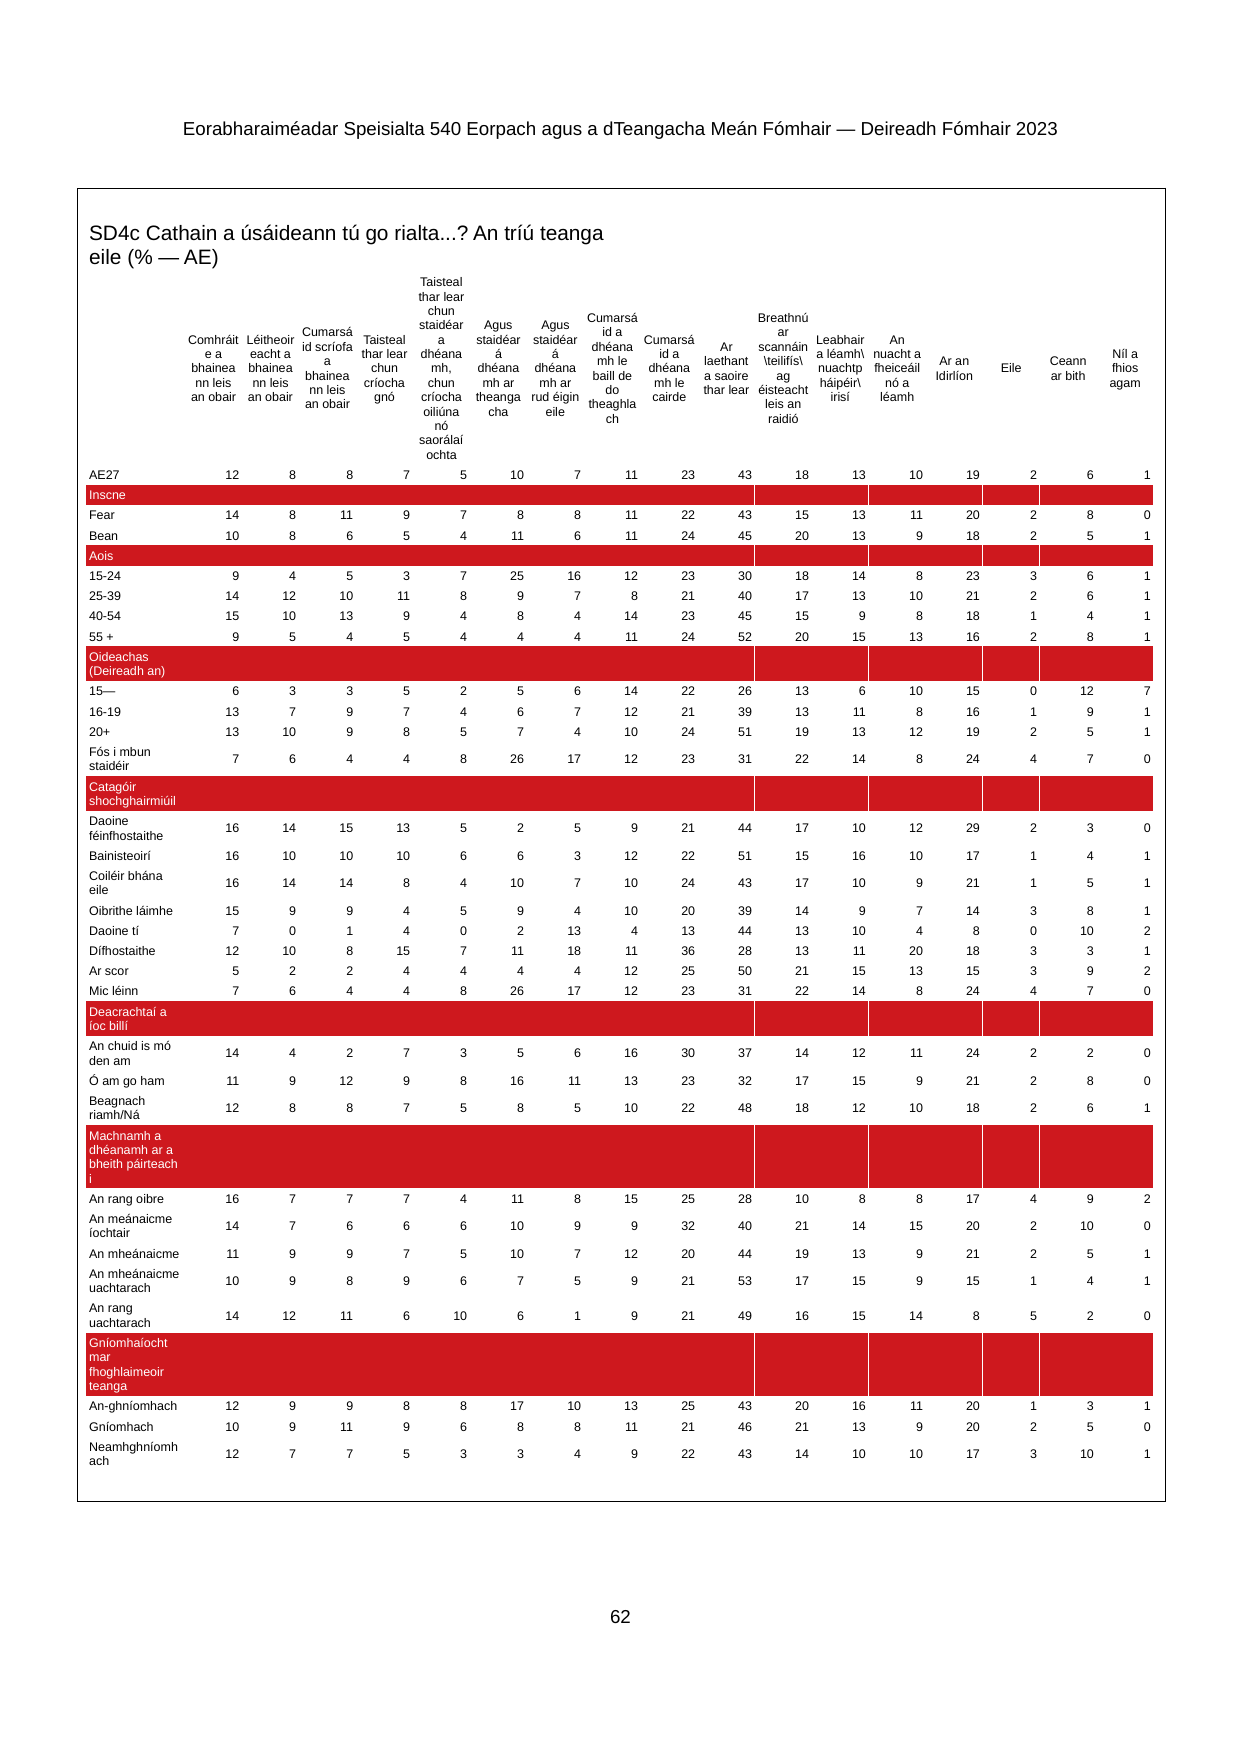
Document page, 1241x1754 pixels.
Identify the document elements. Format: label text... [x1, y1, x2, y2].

table_cell 18 [926, 941, 982, 961]
table_cell 24 [926, 1036, 982, 1070]
table_cell 25 [641, 1396, 698, 1416]
table_cell 45 [698, 606, 754, 626]
table_cell 10 [242, 606, 299, 626]
table_cell Ar an Idirlíon [926, 272, 982, 464]
table_cell 15 [755, 606, 812, 626]
table_cell 17 [755, 586, 812, 606]
table_cell 2 [1096, 961, 1153, 981]
table_cell 4 [983, 981, 1039, 1001]
table_cell 8 [242, 1091, 299, 1125]
table_cell 3 [1040, 941, 1096, 961]
table_cell 9 [869, 866, 926, 900]
table_cell [299, 776, 356, 811]
table_cell 6 [299, 1209, 356, 1243]
table_cell 21 [641, 811, 698, 845]
table_cell 7 [1040, 742, 1096, 776]
table_cell [242, 1001, 299, 1036]
table_cell [299, 1333, 356, 1396]
table_cell 21 [926, 1070, 982, 1091]
table_cell 0 [413, 920, 470, 941]
table_cell 9 [299, 900, 356, 920]
table_cell [983, 646, 1039, 681]
table_cell 15 [812, 1298, 868, 1333]
table_cell 15 [356, 941, 413, 961]
table_cell [983, 776, 1039, 811]
table_cell 7 [356, 701, 413, 721]
table_cell 2 [983, 626, 1039, 646]
table_cell 3 [527, 845, 584, 866]
table_cell [356, 1125, 413, 1188]
table_cell 44 [698, 811, 754, 845]
table_cell 51 [698, 721, 754, 742]
table_cell 0 [242, 920, 299, 941]
table_cell [527, 545, 584, 566]
table_cell 18 [755, 1091, 812, 1125]
table_cell 2 [983, 721, 1039, 742]
table_cell 22 [641, 1436, 698, 1471]
table_cell 9 [470, 900, 527, 920]
table_cell 22 [755, 981, 812, 1001]
table_cell 20 [926, 1209, 982, 1243]
table_cell 15 [812, 1070, 868, 1091]
table_cell 5 [356, 1436, 413, 1471]
table_cell Níl a fhios agam [1096, 272, 1153, 464]
table_cell 5 [242, 626, 299, 646]
table_cell [1040, 776, 1096, 811]
table_cell 24 [641, 525, 698, 545]
table_cell 11 [185, 1070, 242, 1091]
table_cell 9 [869, 1070, 926, 1091]
table_cell 10 [1040, 1209, 1096, 1243]
table_cell 9 [869, 525, 926, 545]
table_cell 25-39 [86, 586, 185, 606]
table_cell 3 [983, 941, 1039, 961]
table_cell [470, 545, 527, 566]
table_cell 16 [812, 845, 868, 866]
table_cell 4 [413, 606, 470, 626]
table_cell 10 [869, 586, 926, 606]
table_cell 16 [470, 1070, 527, 1091]
table_cell 12 [584, 845, 641, 866]
table_cell 8 [470, 505, 527, 525]
table_cell [641, 776, 698, 811]
table_cell 53 [698, 1264, 754, 1298]
table_cell 22 [641, 845, 698, 866]
table_cell 31 [698, 742, 754, 776]
table_cell [584, 1001, 641, 1036]
table_cell Beagnach riamh/Ná [86, 1091, 185, 1125]
table_cell 1 [527, 1298, 584, 1333]
table_cell 15-24 [86, 566, 185, 586]
table_cell 43 [698, 866, 754, 900]
table_cell 44 [698, 1243, 754, 1263]
table_cell 24 [641, 626, 698, 646]
table_cell 5 [356, 681, 413, 701]
table_cell 14 [926, 900, 982, 920]
table_cell [812, 1125, 868, 1188]
table_cell Oideachas (Deireadh an) [86, 646, 185, 681]
table_cell 8 [299, 941, 356, 961]
table_cell 2 [983, 505, 1039, 525]
table_header [755, 218, 812, 272]
table_cell [926, 1125, 982, 1188]
table_cell 16-19 [86, 701, 185, 721]
table_cell [356, 776, 413, 811]
table_cell 31 [698, 981, 754, 1001]
table_cell 5 [413, 1243, 470, 1263]
table_cell 3 [983, 961, 1039, 981]
table_cell [1096, 485, 1153, 505]
table_cell Fear [86, 505, 185, 525]
table_cell 21 [755, 961, 812, 981]
table_cell 14 [185, 586, 242, 606]
table_cell [698, 1125, 754, 1188]
table_cell 12 [869, 811, 926, 845]
table_cell 22 [641, 681, 698, 701]
table_cell 18 [755, 465, 812, 485]
table_cell 6 [242, 981, 299, 1001]
table_cell 11 [299, 1298, 356, 1333]
table_cell 9 [1040, 701, 1096, 721]
table_cell 21 [926, 586, 982, 606]
table_cell 32 [698, 1070, 754, 1091]
table_cell 25 [470, 566, 527, 586]
table_cell 17 [755, 811, 812, 845]
table_cell 13 [755, 701, 812, 721]
table_cell 8 [869, 701, 926, 721]
table_cell 23 [641, 465, 698, 485]
table_cell 8 [356, 1396, 413, 1416]
table_cell Aois [86, 545, 185, 566]
table_cell 13 [299, 606, 356, 626]
table_cell Ar scor [86, 961, 185, 981]
table_cell 23 [926, 566, 982, 586]
table_cell Cumarsáid scríofa a bhaineann leis an obair [299, 272, 356, 464]
table_cell Cumarsáid a dhéanamh le cairde [641, 272, 698, 464]
table_cell 4 [299, 626, 356, 646]
table_cell 7 [356, 1189, 413, 1209]
table_cell [242, 1125, 299, 1188]
table_cell 4 [299, 981, 356, 1001]
table_cell 1 [1096, 1264, 1153, 1298]
table_cell 8 [584, 586, 641, 606]
table_cell 6 [1040, 586, 1096, 606]
table_cell 18 [926, 1091, 982, 1125]
table_cell Bainisteoirí [86, 845, 185, 866]
table_cell Bean [86, 525, 185, 545]
table_cell 4 [356, 981, 413, 1001]
table_cell 14 [299, 866, 356, 900]
table_cell 7 [356, 1091, 413, 1125]
table_cell 7 [470, 1264, 527, 1298]
table_cell [983, 545, 1039, 566]
table_cell 11 [185, 1243, 242, 1263]
table_cell 10 [185, 525, 242, 545]
table_cell 5 [356, 626, 413, 646]
table_cell 8 [413, 1396, 470, 1416]
table_cell Deacrachtaí a íoc billí [86, 1001, 185, 1036]
table_cell AE27 [86, 465, 185, 485]
table_cell 21 [641, 701, 698, 721]
table_cell 17 [926, 1189, 982, 1209]
table_cell 21 [755, 1209, 812, 1243]
table_cell 17 [527, 981, 584, 1001]
table_cell 16 [527, 566, 584, 586]
table_cell [242, 776, 299, 811]
table_cell 9 [584, 1264, 641, 1298]
table_cell 4 [527, 961, 584, 981]
table_cell 1 [983, 845, 1039, 866]
table_cell 13 [869, 626, 926, 646]
table_cell 8 [812, 1189, 868, 1209]
table_cell Comhráite a bhaineann leis an obair [185, 272, 242, 464]
table_cell [1096, 1001, 1153, 1036]
table_cell 13 [584, 1070, 641, 1091]
table_cell 14 [242, 866, 299, 900]
table_cell 10 [185, 1416, 242, 1436]
table_cell 5 [356, 525, 413, 545]
table_header SD4c Cathain a úsáideann tú go rialta...? An tríú teanga eile (% — AE) [86, 218, 641, 272]
table_cell 1 [1096, 566, 1153, 586]
table_cell An meánaicme íochtair [86, 1209, 185, 1243]
table_cell 11 [299, 1416, 356, 1436]
table_cell 2 [242, 961, 299, 981]
table_cell 11 [812, 941, 868, 961]
table_cell 5 [470, 1036, 527, 1070]
table_cell [299, 545, 356, 566]
table_cell Oibrithe láimhe [86, 900, 185, 920]
table_cell 13 [185, 701, 242, 721]
table_cell 14 [185, 1036, 242, 1070]
table_cell 7 [470, 721, 527, 742]
table_cell 4 [527, 721, 584, 742]
table_cell Cumarsáid a dhéanamh le baill de do theaghlach [584, 272, 641, 464]
table_cell 5 [527, 1091, 584, 1125]
table_cell 13 [812, 1243, 868, 1263]
table_cell 13 [641, 920, 698, 941]
table_header [869, 218, 926, 272]
table_cell 0 [983, 920, 1039, 941]
table_cell 5 [299, 566, 356, 586]
table_cell 39 [698, 900, 754, 920]
table_cell 4 [242, 566, 299, 586]
table_cell 46 [698, 1416, 754, 1436]
table_cell 2 [299, 961, 356, 981]
table_cell Catagóir shochghairmiúil [86, 776, 185, 811]
table_cell 22 [641, 1091, 698, 1125]
table_cell 13 [584, 1396, 641, 1416]
table_cell 9 [185, 626, 242, 646]
table_cell [812, 545, 868, 566]
table_cell 14 [584, 681, 641, 701]
table_cell [1096, 776, 1153, 811]
table_cell 18 [926, 525, 982, 545]
table_cell 11 [356, 586, 413, 606]
table_cell 15 [926, 961, 982, 981]
table_cell [641, 545, 698, 566]
table_cell 20 [641, 900, 698, 920]
table_cell 2 [983, 586, 1039, 606]
table_cell 12 [242, 586, 299, 606]
table_cell 15 [299, 811, 356, 845]
table_cell 16 [185, 845, 242, 866]
table_cell 8 [1040, 1070, 1096, 1091]
table_cell 14 [869, 1298, 926, 1333]
table_cell 17 [926, 1436, 982, 1471]
table_cell 11 [470, 1189, 527, 1209]
table_cell [527, 1001, 584, 1036]
table_cell 20 [755, 1396, 812, 1416]
table_cell 2 [983, 1209, 1039, 1243]
table_cell 14 [755, 1036, 812, 1070]
table_cell 9 [185, 566, 242, 586]
table_cell [1096, 545, 1153, 566]
table_cell 51 [698, 845, 754, 866]
table_cell 9 [299, 701, 356, 721]
table_cell 12 [869, 721, 926, 742]
table_cell 3 [1040, 1396, 1096, 1416]
table_cell 1 [983, 701, 1039, 721]
table_cell 13 [185, 721, 242, 742]
table_cell [641, 1125, 698, 1188]
table_cell [755, 1333, 812, 1396]
table_cell [584, 485, 641, 505]
table_cell 1 [983, 1264, 1039, 1298]
table_cell 11 [812, 701, 868, 721]
table_cell 43 [698, 505, 754, 525]
table_cell 40 [698, 1209, 754, 1243]
table_cell 9 [470, 586, 527, 606]
table_cell 11 [299, 505, 356, 525]
table_cell [869, 1333, 926, 1396]
table_cell 7 [356, 1243, 413, 1263]
table_cell 20 [869, 941, 926, 961]
table_cell 7 [527, 1243, 584, 1263]
table_cell 7 [242, 1436, 299, 1471]
table_cell 10 [242, 941, 299, 961]
table_cell 10 [869, 1091, 926, 1125]
table_cell 12 [584, 701, 641, 721]
table_cell 4 [356, 742, 413, 776]
table_cell 10 [1040, 920, 1096, 941]
table_cell 3 [242, 681, 299, 701]
table_cell 13 [812, 465, 868, 485]
table_cell 26 [470, 742, 527, 776]
table_cell 3 [983, 1436, 1039, 1471]
table_cell [983, 1001, 1039, 1036]
table_cell 4 [413, 626, 470, 646]
table_cell 16 [926, 626, 982, 646]
table_cell 6 [1040, 566, 1096, 586]
table_cell [812, 1333, 868, 1396]
table_cell 7 [242, 701, 299, 721]
table_cell [755, 485, 812, 505]
table_cell [584, 776, 641, 811]
table_cell 7 [299, 1436, 356, 1471]
table_cell [413, 485, 470, 505]
table_cell [242, 1333, 299, 1396]
table_cell [470, 1125, 527, 1188]
table_cell 14 [185, 505, 242, 525]
table_cell [869, 646, 926, 681]
table_cell 7 [185, 981, 242, 1001]
table_cell 7 [356, 1036, 413, 1070]
table_cell [299, 1125, 356, 1188]
table_cell [812, 485, 868, 505]
table_cell 9 [242, 900, 299, 920]
table_cell [413, 1333, 470, 1396]
table_cell 5 [413, 900, 470, 920]
table_cell 6 [356, 1209, 413, 1243]
table_cell 30 [641, 1036, 698, 1070]
table_cell 0 [1096, 1209, 1153, 1243]
table_cell [242, 545, 299, 566]
table_cell An nuacht a fheiceáil nó a léamh [869, 272, 926, 464]
table_cell 40-54 [86, 606, 185, 626]
table_cell 13 [812, 1416, 868, 1436]
table_cell 9 [299, 721, 356, 742]
table_header [641, 218, 698, 272]
table_cell 2 [983, 525, 1039, 545]
table_cell 7 [1040, 981, 1096, 1001]
table_cell [584, 545, 641, 566]
table_cell 12 [584, 961, 641, 981]
table_cell 40 [698, 586, 754, 606]
table_cell 10 [869, 465, 926, 485]
table_cell 2 [983, 465, 1039, 485]
table_cell 14 [812, 1209, 868, 1243]
table_cell [641, 485, 698, 505]
table_cell 0 [1096, 505, 1153, 525]
table_cell [299, 1001, 356, 1036]
table_cell 5 [413, 811, 470, 845]
table_cell [1096, 1333, 1153, 1396]
table_cell 7 [299, 1189, 356, 1209]
table_cell 4 [356, 961, 413, 981]
table_cell 4 [1040, 1264, 1096, 1298]
table_cell 12 [812, 1036, 868, 1070]
table_cell 4 [584, 920, 641, 941]
table_cell 8 [1040, 505, 1096, 525]
table_cell 4 [413, 866, 470, 900]
table_cell 9 [869, 1264, 926, 1298]
table_cell 1 [1096, 626, 1153, 646]
table_cell [926, 776, 982, 811]
table_cell 7 [1096, 681, 1153, 701]
table_cell [869, 1001, 926, 1036]
table_cell [1096, 646, 1153, 681]
table_cell [86, 272, 185, 464]
table_cell 7 [869, 900, 926, 920]
table_cell 10 [1040, 1436, 1096, 1471]
table_cell 0 [1096, 1070, 1153, 1091]
table_cell 17 [755, 1070, 812, 1091]
table_cell 8 [527, 505, 584, 525]
table_cell 8 [356, 721, 413, 742]
table_header [698, 218, 754, 272]
table_cell 14 [185, 1209, 242, 1243]
table_cell 13 [356, 811, 413, 845]
table_cell 25 [641, 961, 698, 981]
table_cell 1 [299, 920, 356, 941]
table_cell 12 [1040, 681, 1096, 701]
table_cell 43 [698, 1396, 754, 1416]
table_cell [926, 485, 982, 505]
table_cell 24 [926, 981, 982, 1001]
table_cell 2 [470, 811, 527, 845]
table_cell 6 [242, 742, 299, 776]
table_cell An-ghníomhach [86, 1396, 185, 1416]
table_cell 3 [470, 1436, 527, 1471]
table_cell 23 [641, 742, 698, 776]
table_cell 4 [527, 606, 584, 626]
table_cell 12 [584, 1243, 641, 1263]
table_cell [470, 1001, 527, 1036]
table_cell 4 [356, 900, 413, 920]
table_cell 9 [869, 1416, 926, 1436]
table_cell 21 [755, 1416, 812, 1436]
table_cell 5 [1040, 1416, 1096, 1436]
table_cell [698, 776, 754, 811]
table_cell Ó am go ham [86, 1070, 185, 1091]
table_cell 13 [755, 681, 812, 701]
table_cell 8 [869, 981, 926, 1001]
table_cell 4 [413, 701, 470, 721]
table_cell 9 [242, 1396, 299, 1416]
table_cell [1040, 485, 1096, 505]
table_cell 4 [527, 1436, 584, 1471]
table_cell 10 [299, 845, 356, 866]
table_cell 30 [698, 566, 754, 586]
table_cell 10 [812, 866, 868, 900]
table_cell [527, 776, 584, 811]
table_cell 13 [812, 505, 868, 525]
table_cell 15— [86, 681, 185, 701]
table_cell [413, 1125, 470, 1188]
table_cell 6 [1040, 1091, 1096, 1125]
table_cell 7 [242, 1209, 299, 1243]
table_cell 9 [584, 1436, 641, 1471]
table_cell 8 [926, 1298, 982, 1333]
table_cell [470, 646, 527, 681]
table_cell 9 [1040, 1189, 1096, 1209]
table_cell 8 [299, 465, 356, 485]
table_cell 15 [812, 961, 868, 981]
table_cell 12 [584, 566, 641, 586]
table_cell 12 [185, 1436, 242, 1471]
table_cell 10 [470, 1209, 527, 1243]
table_cell 19 [755, 721, 812, 742]
table_cell 13 [755, 920, 812, 941]
table_cell 20 [755, 626, 812, 646]
table_cell 9 [242, 1243, 299, 1263]
table_cell 12 [584, 742, 641, 776]
table_cell [413, 545, 470, 566]
table_cell 8 [470, 1416, 527, 1436]
table_cell 10 [356, 845, 413, 866]
table_cell 9 [356, 1070, 413, 1091]
table_cell [1040, 545, 1096, 566]
table_cell 20+ [86, 721, 185, 742]
table_cell [641, 1333, 698, 1396]
table_cell 9 [356, 505, 413, 525]
table_cell [470, 1333, 527, 1396]
table_cell 15 [755, 845, 812, 866]
table_cell 4 [527, 626, 584, 646]
table_cell 7 [527, 465, 584, 485]
table_cell 3 [299, 681, 356, 701]
table_cell [926, 1333, 982, 1396]
table_cell 9 [356, 606, 413, 626]
table_cell 11 [584, 626, 641, 646]
table_header [983, 218, 1039, 272]
table_cell 8 [242, 505, 299, 525]
table_cell Ar laethanta saoire thar lear [698, 272, 754, 464]
table_cell 10 [869, 845, 926, 866]
table_cell 45 [698, 525, 754, 545]
table_cell Taisteal thar lear chun críocha gnó [356, 272, 413, 464]
table_cell 21 [926, 1243, 982, 1263]
table_cell 20 [641, 1243, 698, 1263]
table_cell 50 [698, 961, 754, 981]
table_cell 20 [755, 525, 812, 545]
table_cell 3 [1040, 811, 1096, 845]
table_cell [185, 1125, 242, 1188]
table_cell 10 [584, 1091, 641, 1125]
table_cell An mheánaicme uachtarach [86, 1264, 185, 1298]
table_cell Gníomhach [86, 1416, 185, 1436]
table_cell [185, 1333, 242, 1396]
table_cell 9 [299, 1396, 356, 1416]
table_cell 1 [1096, 701, 1153, 721]
table_cell 18 [926, 606, 982, 626]
table_cell 26 [698, 681, 754, 701]
table_cell 2 [1040, 1036, 1096, 1070]
table_cell 8 [869, 566, 926, 586]
table_cell 15 [869, 1209, 926, 1243]
table_cell 13 [527, 920, 584, 941]
table_cell 6 [527, 681, 584, 701]
table_cell [926, 545, 982, 566]
table_cell 15 [812, 626, 868, 646]
table_cell 11 [869, 505, 926, 525]
table_cell 4 [470, 961, 527, 981]
table_cell 37 [698, 1036, 754, 1070]
table_cell 4 [413, 525, 470, 545]
table_cell [242, 485, 299, 505]
table_cell 9 [299, 1243, 356, 1263]
table_cell 1 [1096, 1396, 1153, 1416]
table_cell 39 [698, 701, 754, 721]
table_cell 2 [983, 1036, 1039, 1070]
table_cell 1 [1096, 941, 1153, 961]
table_cell 16 [185, 1189, 242, 1209]
table_cell 6 [527, 1036, 584, 1070]
table_cell Eile [983, 272, 1039, 464]
table_cell 5 [1040, 721, 1096, 742]
table_cell [527, 646, 584, 681]
table_cell 8 [1040, 900, 1096, 920]
table_cell 12 [812, 1091, 868, 1125]
table_cell Agus staidéar á dhéanamh ar theangacha [470, 272, 527, 464]
table_cell [641, 1001, 698, 1036]
table_cell 2 [1096, 920, 1153, 941]
table_cell [812, 1001, 868, 1036]
table_cell 17 [926, 845, 982, 866]
table_cell 14 [185, 1298, 242, 1333]
table_cell 0 [1096, 1036, 1153, 1070]
table_cell 0 [1096, 1298, 1153, 1333]
table_cell 0 [983, 681, 1039, 701]
table_cell Taisteal thar lear chun staidéar a dhéanamh, chun críocha oiliúna nó saorálaíochta [413, 272, 470, 464]
table_cell 2 [983, 1070, 1039, 1091]
table_cell [356, 646, 413, 681]
table_cell 2 [983, 1243, 1039, 1263]
table_cell [812, 646, 868, 681]
table_cell 15 [926, 681, 982, 701]
table_cell 22 [641, 505, 698, 525]
table_cell 4 [527, 900, 584, 920]
table_cell 5 [527, 811, 584, 845]
table_cell 6 [413, 1209, 470, 1243]
table_cell 15 [185, 900, 242, 920]
table_cell 6 [356, 1298, 413, 1333]
table_cell 15 [926, 1264, 982, 1298]
table_cell 15 [812, 1264, 868, 1298]
table_cell [584, 1125, 641, 1188]
table_cell 7 [413, 566, 470, 586]
table_cell 2 [1096, 1189, 1153, 1209]
table_cell 5 [185, 961, 242, 981]
table_cell 0 [1096, 742, 1153, 776]
table_cell Léitheoireacht a bhaineann leis an obair [242, 272, 299, 464]
table_cell 8 [527, 1416, 584, 1436]
table_cell 1 [1096, 1436, 1153, 1471]
table_cell 12 [584, 981, 641, 1001]
table_cell [527, 485, 584, 505]
table_cell 14 [584, 606, 641, 626]
table_cell 3 [983, 900, 1039, 920]
table_cell 15 [185, 606, 242, 626]
table_cell 29 [926, 811, 982, 845]
table_cell 6 [413, 1264, 470, 1298]
table_header [1040, 218, 1096, 272]
table_cell [869, 485, 926, 505]
table_cell 43 [698, 465, 754, 485]
table_cell [983, 1333, 1039, 1396]
table_cell 23 [641, 566, 698, 586]
table_cell 7 [527, 586, 584, 606]
table_cell 21 [641, 1416, 698, 1436]
table_cell 18 [755, 566, 812, 586]
table_cell 17 [755, 866, 812, 900]
table_cell 44 [698, 920, 754, 941]
table_cell 28 [698, 1189, 754, 1209]
table_cell [242, 646, 299, 681]
table_cell 18 [527, 941, 584, 961]
table_cell 9 [527, 1209, 584, 1243]
table_cell 10 [812, 811, 868, 845]
table_cell 3 [356, 566, 413, 586]
table_cell [185, 1001, 242, 1036]
table_cell [983, 485, 1039, 505]
table_cell 1 [1096, 866, 1153, 900]
table_cell 5 [1040, 866, 1096, 900]
table_cell 16 [755, 1298, 812, 1333]
table_cell 21 [926, 866, 982, 900]
table_cell 13 [869, 961, 926, 981]
table_cell 16 [812, 1396, 868, 1416]
table_cell [1040, 646, 1096, 681]
table_cell 2 [299, 1036, 356, 1070]
table_cell 9 [1040, 961, 1096, 981]
table_cell 17 [755, 1264, 812, 1298]
table_cell [869, 1125, 926, 1188]
table_cell An chuid is mó den am [86, 1036, 185, 1070]
table_cell 23 [641, 1070, 698, 1091]
table_header [812, 218, 868, 272]
table_cell 8 [356, 866, 413, 900]
table_cell 12 [185, 1396, 242, 1416]
table_cell 6 [413, 845, 470, 866]
table_cell 6 [470, 1298, 527, 1333]
table_cell 9 [242, 1070, 299, 1091]
table_cell 32 [641, 1209, 698, 1243]
table_cell 1 [1096, 900, 1153, 920]
table_cell Mic léinn [86, 981, 185, 1001]
table_cell 10 [299, 586, 356, 606]
table_cell An rang oibre [86, 1189, 185, 1209]
table_cell 1 [983, 1396, 1039, 1416]
table_cell 23 [641, 981, 698, 1001]
table_cell 1 [1096, 606, 1153, 626]
table_cell [983, 1125, 1039, 1188]
table_cell An rang uachtarach [86, 1298, 185, 1333]
table_cell 9 [812, 606, 868, 626]
table_cell 3 [413, 1436, 470, 1471]
table_cell 14 [812, 742, 868, 776]
table_cell 7 [413, 505, 470, 525]
table_cell 43 [698, 1436, 754, 1471]
table_cell 9 [242, 1416, 299, 1436]
table_cell [185, 545, 242, 566]
table_cell [1040, 1333, 1096, 1396]
table_cell 10 [470, 866, 527, 900]
table_cell [926, 1001, 982, 1036]
table_cell 5 [413, 1091, 470, 1125]
table_cell 11 [470, 941, 527, 961]
table_cell 7 [413, 941, 470, 961]
table_cell 12 [299, 1070, 356, 1091]
table_cell 5 [1040, 1243, 1096, 1263]
table_cell 2 [470, 920, 527, 941]
table_cell 19 [755, 1243, 812, 1263]
table_cell 10 [470, 1243, 527, 1263]
table_cell 8 [242, 525, 299, 545]
table_cell 10 [185, 1264, 242, 1298]
table_cell 15 [584, 1189, 641, 1209]
table_cell 8 [299, 1264, 356, 1298]
table_cell 2 [983, 811, 1039, 845]
table_cell [755, 545, 812, 566]
table_cell 9 [584, 811, 641, 845]
table_cell [413, 1001, 470, 1036]
table_cell 12 [185, 465, 242, 485]
table_cell 7 [527, 701, 584, 721]
table_cell 10 [470, 465, 527, 485]
table_cell 15 [755, 505, 812, 525]
table_cell 10 [584, 721, 641, 742]
table_cell [1040, 1001, 1096, 1036]
table_cell 21 [641, 1264, 698, 1298]
table_cell 9 [242, 1264, 299, 1298]
table_cell [356, 545, 413, 566]
table_cell 10 [812, 920, 868, 941]
table_cell 9 [584, 1209, 641, 1243]
table_cell [698, 545, 754, 566]
table_cell 16 [185, 866, 242, 900]
table_cell Daoine tí [86, 920, 185, 941]
table_cell 1 [1096, 465, 1153, 485]
table_cell Machnamh a dhéanamh ar a bheith páirteach i [86, 1125, 185, 1188]
table_cell [470, 776, 527, 811]
table_cell 17 [470, 1396, 527, 1416]
table_cell 1 [1096, 525, 1153, 545]
table_cell 7 [527, 866, 584, 900]
table_cell 22 [755, 742, 812, 776]
table_cell 10 [413, 1298, 470, 1333]
table_cell 6 [470, 845, 527, 866]
table_cell 6 [413, 1416, 470, 1436]
table_cell 21 [641, 1298, 698, 1333]
table_cell 6 [812, 681, 868, 701]
table_cell 14 [755, 900, 812, 920]
table_cell 8 [527, 1189, 584, 1209]
table_cell 11 [527, 1070, 584, 1091]
table_cell 2 [1040, 1298, 1096, 1333]
table_cell 10 [812, 1436, 868, 1471]
table_cell 8 [470, 1091, 527, 1125]
table_cell 1 [983, 866, 1039, 900]
table_cell 2 [413, 681, 470, 701]
table_cell 14 [812, 566, 868, 586]
table_cell 5 [413, 465, 470, 485]
table_cell 10 [584, 900, 641, 920]
table_cell 25 [641, 1189, 698, 1209]
table_cell 24 [926, 742, 982, 776]
table_cell [356, 1001, 413, 1036]
table_cell [185, 485, 242, 505]
table_cell [869, 545, 926, 566]
table_cell 12 [242, 1298, 299, 1333]
table_cell [1040, 1125, 1096, 1188]
table_cell 7 [356, 465, 413, 485]
table_cell 16 [185, 811, 242, 845]
table_cell 4 [1040, 606, 1096, 626]
table_cell Breathnú ar scannáin\teilifís\ag éisteacht leis an raidió [755, 272, 812, 464]
table_cell 4 [983, 1189, 1039, 1209]
table_cell 11 [584, 505, 641, 525]
table_cell 5 [527, 1264, 584, 1298]
table_cell An mheánaicme [86, 1243, 185, 1263]
table_cell 8 [869, 1189, 926, 1209]
table_cell 14 [755, 1436, 812, 1471]
table_cell 20 [926, 1416, 982, 1436]
table_cell [413, 646, 470, 681]
table_cell 6 [470, 701, 527, 721]
table_cell 26 [470, 981, 527, 1001]
table_cell 4 [242, 1036, 299, 1070]
table_cell 9 [584, 1298, 641, 1333]
table_cell 5 [983, 1298, 1039, 1333]
table_cell 0 [1096, 811, 1153, 845]
table_cell [869, 776, 926, 811]
table_cell [356, 485, 413, 505]
table_cell [1096, 1125, 1153, 1188]
table_cell 8 [413, 586, 470, 606]
table_cell 1 [1096, 1243, 1153, 1263]
table_cell 9 [869, 1243, 926, 1263]
table_cell 16 [584, 1036, 641, 1070]
table_cell 2 [983, 1091, 1039, 1125]
table_cell 5 [470, 681, 527, 701]
table_cell [527, 1333, 584, 1396]
table_cell [698, 485, 754, 505]
table_cell 23 [641, 606, 698, 626]
table_cell [755, 1001, 812, 1036]
table_cell 9 [356, 1264, 413, 1298]
table_cell Dífhostaithe [86, 941, 185, 961]
table_cell 8 [413, 742, 470, 776]
table_cell 11 [470, 525, 527, 545]
table_cell 19 [926, 721, 982, 742]
table_cell 10 [584, 866, 641, 900]
table_cell 55 + [86, 626, 185, 646]
table_cell 11 [584, 465, 641, 485]
table_cell 8 [413, 1070, 470, 1091]
table_cell 12 [185, 1091, 242, 1125]
table_cell 1 [983, 606, 1039, 626]
table_cell 4 [1040, 845, 1096, 866]
table_cell 1 [1096, 1091, 1153, 1125]
table_cell 1 [1096, 845, 1153, 866]
table_cell [356, 1333, 413, 1396]
table_cell 21 [641, 586, 698, 606]
table_cell [299, 646, 356, 681]
table_cell Fós i mbun staidéir [86, 742, 185, 776]
table_cell 13 [812, 721, 868, 742]
table_cell 4 [869, 920, 926, 941]
table_cell [299, 485, 356, 505]
table_cell Agus staidéar á dhéanamh ar rud éigin eile [527, 272, 584, 464]
table_cell [185, 646, 242, 681]
table_cell 8 [470, 606, 527, 626]
table_cell 8 [242, 465, 299, 485]
table_cell 13 [812, 525, 868, 545]
table_cell 13 [755, 941, 812, 961]
table_cell 17 [527, 742, 584, 776]
table_cell 14 [812, 981, 868, 1001]
table_cell 6 [1040, 465, 1096, 485]
table_cell [527, 1125, 584, 1188]
table_cell [413, 776, 470, 811]
table_cell [641, 646, 698, 681]
table_cell 10 [242, 721, 299, 742]
table_cell [584, 1333, 641, 1396]
table_cell 10 [242, 845, 299, 866]
table_cell 6 [299, 525, 356, 545]
table_cell 10 [869, 681, 926, 701]
table_cell 10 [755, 1189, 812, 1209]
table_cell 12 [185, 941, 242, 961]
table_cell 24 [641, 721, 698, 742]
table_cell 10 [869, 1436, 926, 1471]
table_cell [584, 646, 641, 681]
table_cell Neamhghníomhach [86, 1436, 185, 1471]
table_cell [812, 776, 868, 811]
table_cell [698, 646, 754, 681]
table_cell [926, 646, 982, 681]
table_cell 9 [356, 1416, 413, 1436]
table_cell 20 [926, 1396, 982, 1416]
table_cell [755, 646, 812, 681]
table_cell 3 [413, 1036, 470, 1070]
table_cell 8 [926, 920, 982, 941]
table_cell [185, 776, 242, 811]
table_cell 11 [869, 1036, 926, 1070]
table_cell 28 [698, 941, 754, 961]
table_cell 24 [641, 866, 698, 900]
table_cell 4 [413, 1189, 470, 1209]
table_cell 0 [1096, 981, 1153, 1001]
table_cell 16 [926, 701, 982, 721]
table_cell 4 [299, 742, 356, 776]
table_cell [698, 1001, 754, 1036]
table_cell 8 [869, 606, 926, 626]
table_cell 49 [698, 1298, 754, 1333]
table_cell 11 [584, 1416, 641, 1436]
table_cell 7 [185, 742, 242, 776]
table_cell 0 [1096, 1416, 1153, 1436]
table_cell Daoine féinfhostaithe [86, 811, 185, 845]
table_cell Inscne [86, 485, 185, 505]
table_cell 11 [584, 525, 641, 545]
table_cell Gníomhaíocht mar fhoghlaimeoir teanga [86, 1333, 185, 1396]
table_cell [755, 1125, 812, 1188]
table_cell 6 [527, 525, 584, 545]
table_cell 14 [242, 811, 299, 845]
table_cell 1 [1096, 721, 1153, 742]
table_cell 4 [413, 961, 470, 981]
table_cell 8 [869, 742, 926, 776]
table_cell 4 [470, 626, 527, 646]
table_cell 8 [413, 981, 470, 1001]
table_cell 9 [812, 900, 868, 920]
table_cell 7 [242, 1189, 299, 1209]
table_cell 8 [299, 1091, 356, 1125]
table_cell 3 [983, 566, 1039, 586]
table_cell 10 [527, 1396, 584, 1416]
table_cell 36 [641, 941, 698, 961]
table_cell [470, 485, 527, 505]
table_cell 5 [413, 721, 470, 742]
table_cell 5 [1040, 525, 1096, 545]
table_cell 20 [926, 505, 982, 525]
table_cell 48 [698, 1091, 754, 1125]
table_cell 52 [698, 626, 754, 646]
table_cell 8 [1040, 626, 1096, 646]
table_cell 11 [584, 941, 641, 961]
table_cell 19 [926, 465, 982, 485]
table_header [926, 218, 982, 272]
table_cell 13 [812, 586, 868, 606]
table_cell 6 [185, 681, 242, 701]
table_cell 2 [983, 1416, 1039, 1436]
table_cell Leabhair a léamh\nuachtpháipéir\ irisí [812, 272, 868, 464]
table_cell Coiléir bhána eile [86, 866, 185, 900]
table_header [1096, 218, 1153, 272]
table_cell 7 [185, 920, 242, 941]
table_cell 11 [869, 1396, 926, 1416]
table_cell [698, 1333, 754, 1396]
table_cell Ceann ar bith [1040, 272, 1096, 464]
table_cell [755, 776, 812, 811]
table_cell 4 [356, 920, 413, 941]
table_cell 4 [983, 742, 1039, 776]
table_cell 1 [1096, 586, 1153, 606]
